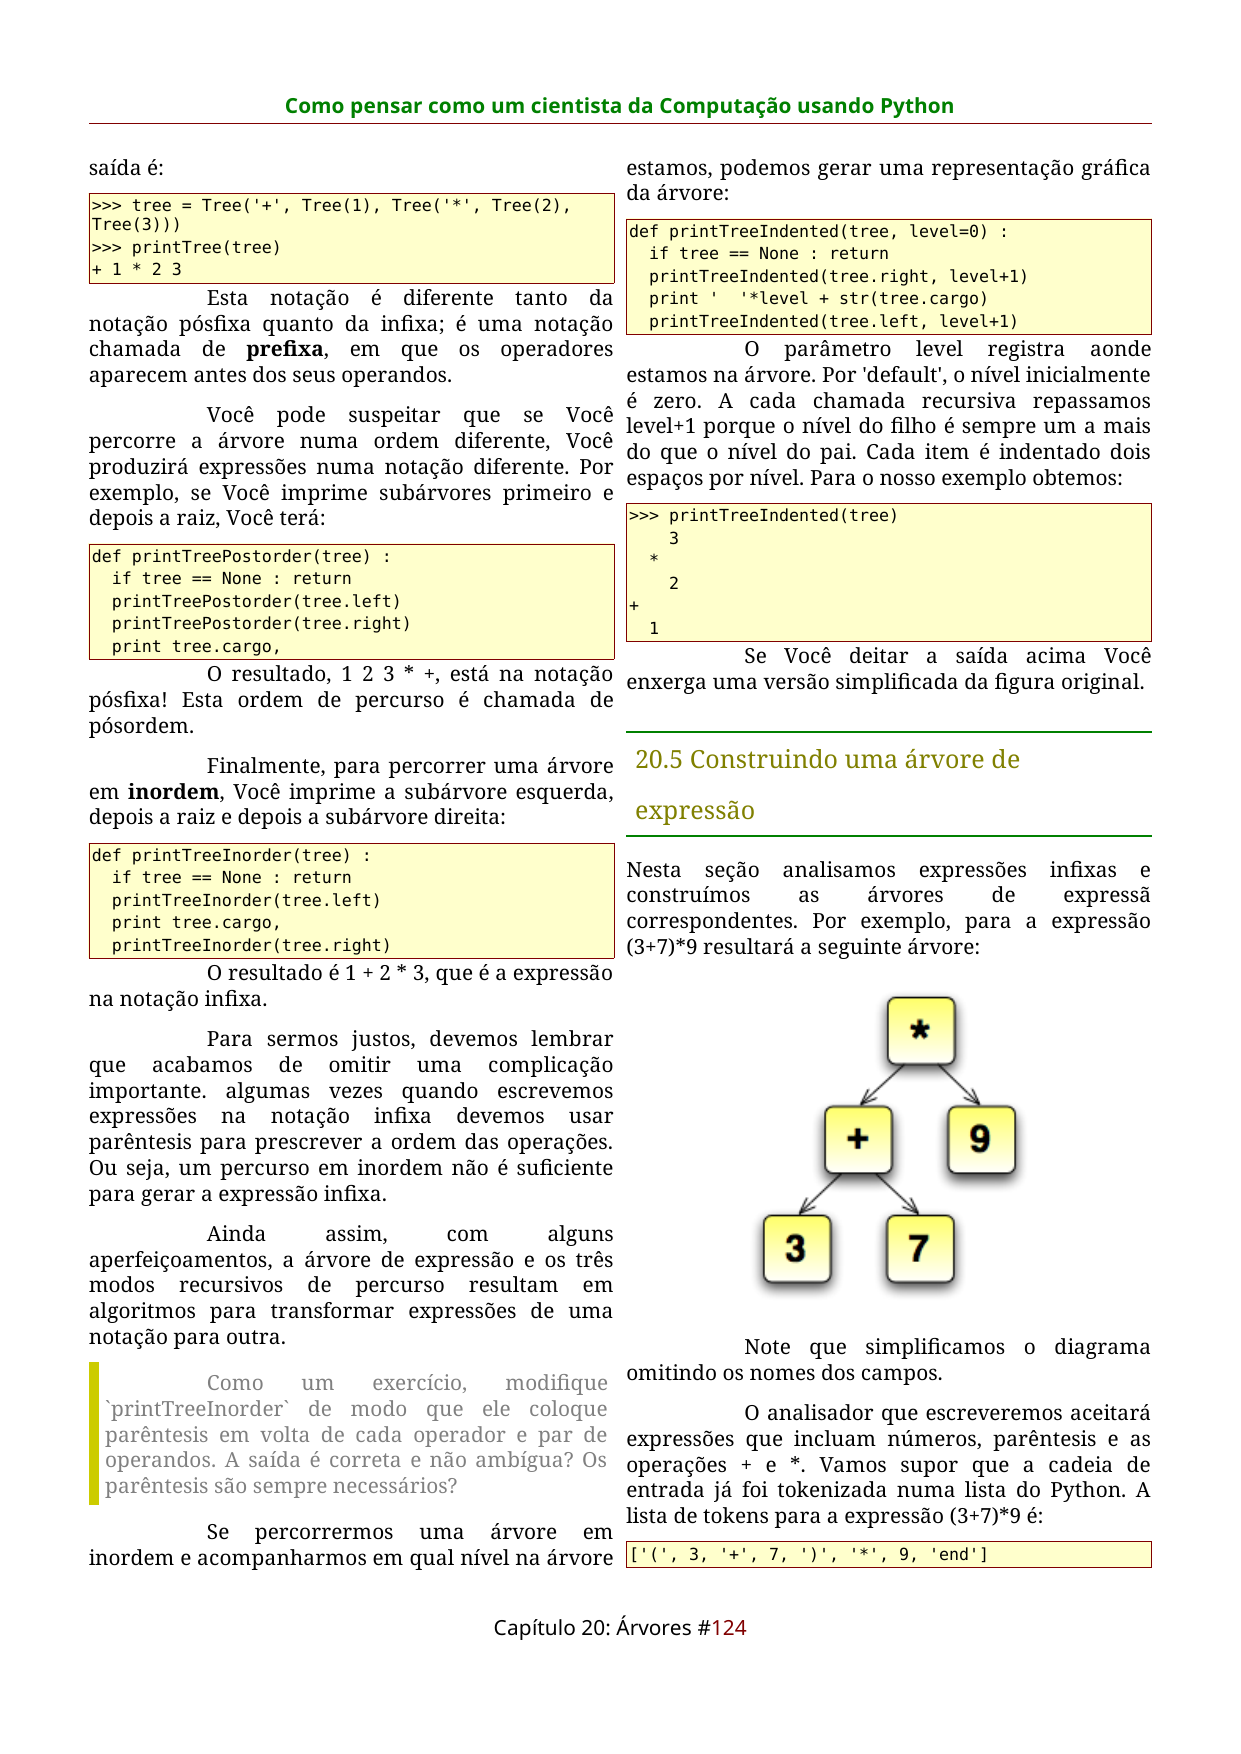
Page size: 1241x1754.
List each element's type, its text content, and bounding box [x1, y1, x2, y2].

text Ainda assim, com alguns aperfeiçoamentos, a árvore de expressão e os três modos recursivos de percurso resultam em algoritmos para transformar expressões de uma notação para outra. [88, 1219, 614, 1350]
text Se percorrermos uma árvore em inordem e acompanharmos em qual nível na árvore [88, 1517, 614, 1571]
text Esta notação é diferente tanto da notação pósfixa quanto da infixa; é uma notação chamada de prefixa, em que os operadores aparecem antes dos seus operandos. [88, 283, 614, 388]
text print ' '*level + str(tree.cargo) [627, 286, 1151, 308]
text printTreePostorder(tree.left) [90, 588, 614, 611]
text Para sermos justos, devemos lembrar que acabamos de omitir uma complicação importante. algumas vezes quando escrevemos expressões na notação infixa devemos usar parêntesis para prescrever a ordem das operações. Ou seja, um percurso em inordem não é suficiente para gerar a expressão infixa. [88, 1024, 614, 1207]
text Você pode suspeitar que se Você percorre a árvore numa ordem diferente, Você produzirá expressões numa notação diferente. Por exemplo, se Você imprime subárvores primeiro e depois a raiz, Você terá: [88, 400, 614, 532]
text Finalmente, para percorrer uma árvore em inordem, Você imprime a subárvore esquerda, depois a raiz e depois a subárvore direita: [88, 751, 614, 831]
text + 1 * 2 3 [90, 257, 614, 283]
text def printTreePostorder(tree) : [90, 545, 614, 566]
text saída é: [88, 152, 614, 181]
text if tree == None : return [90, 566, 614, 588]
text if tree == None : return [627, 241, 1151, 263]
text printTreePostorder(tree.right) [90, 611, 614, 633]
text * [627, 548, 1151, 571]
text ['(', 3, '+', 7, ')', '*', 9, 'end'] [627, 1542, 1151, 1567]
text >>> printTreeIndented(tree) [627, 504, 1151, 526]
text Se Você deitar a saída acima Você enxerga uma versão simplificada da figura original. [626, 642, 1152, 695]
text 1 [627, 616, 1151, 641]
text print tree.cargo, [90, 910, 614, 933]
subtitle 20.5 Construindo uma árvore de expressão [626, 733, 1152, 835]
picture [732, 972, 1045, 1320]
text def printTreeIndented(tree, level=0) : [627, 220, 1151, 241]
text def printTreeInorder(tree) : [90, 844, 614, 865]
text Como um exercício, modifique `printTreeInorder` de modo que ele coloque parêntesis em volta de cada operador e par de operandos. A saída é correta e não ambígua? Os parêntesis são sempre necessários? [99, 1362, 614, 1505]
text >>> tree = Tree('+', Tree(1), Tree('*', Tree(2), Tree(3))) [90, 194, 614, 235]
text if tree == None : return [90, 865, 614, 888]
text 2 [627, 571, 1151, 593]
text + [627, 593, 1151, 616]
text printTreeInorder(tree.left) [90, 888, 614, 910]
text O analisador que escreveremos aceitará expressões que incluam números, parêntesis e as operações + e *. Vamos supor que a cadeia de entrada já foi tokenizada numa lista do Python. A lista de tokens para a expressão (3+7)*9 é: [626, 1398, 1152, 1529]
text O parâmetro level registra aonde estamos na árvore. Por 'default', o nível inicialmente é zero. A cada chamada recursiva repassamos level+1 porque o nível do filho é sempre um a mais do que o nível do pai. Cada item é indentado dois espaços por nível. Para o nosso exemplo obtemos: [626, 335, 1152, 491]
text >>> printTree(tree) [90, 235, 614, 257]
text estamos, podemos gerar uma representação gráfica da árvore: [626, 152, 1152, 207]
text 3 [627, 526, 1151, 548]
text printTreeIndented(tree.left, level+1) [627, 308, 1151, 334]
text O resultado, 1 2 3 * +, está na notação pósfixa! Esta ordem de percurso é chamada de pósordem. [88, 659, 614, 739]
text Note que simplificamos o diagrama omitindo os nomes dos campos. [626, 1332, 1152, 1386]
text O resultado é 1 + 2 * 3, que é a expressão na notação infixa. [88, 958, 614, 1012]
text Nesta seção analisamos expressões infixas e construímos as árvores de expressã correspondentes. Por exemplo, para a expressão (3+7)*9 resultará a seguinte árvore: [626, 854, 1152, 960]
text printTreeInorder(tree.right) [90, 933, 614, 958]
text printTreeIndented(tree.right, level+1) [627, 263, 1151, 286]
text print tree.cargo, [90, 633, 614, 659]
